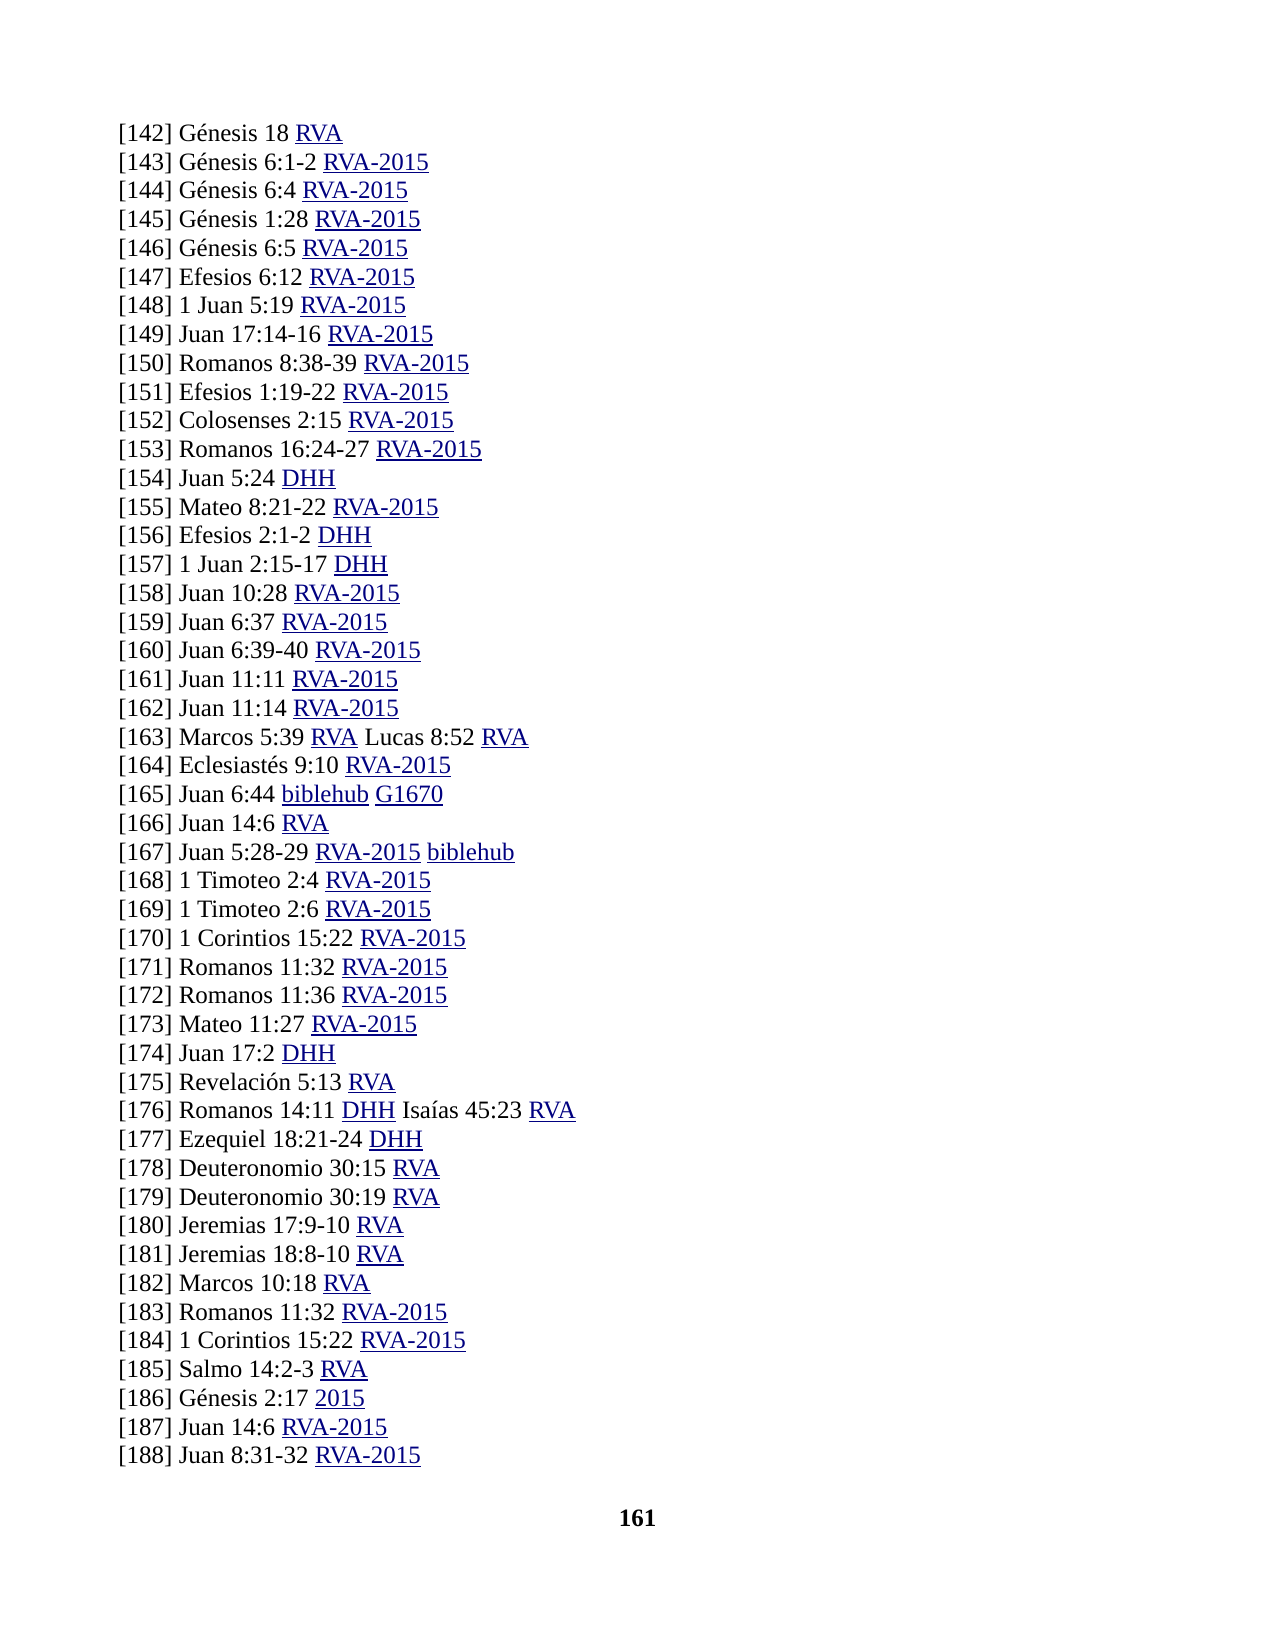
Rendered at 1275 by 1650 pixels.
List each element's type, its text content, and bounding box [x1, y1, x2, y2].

text Efesios 2:1-2 DHH [118, 521, 1157, 549]
text Juan 5:28-29 RVA-2015 biblehub [118, 837, 1157, 866]
text Génesis 18 RVA [118, 118, 1157, 147]
text Génesis 6:4 RVA-2015 [118, 176, 1157, 204]
text Jeremias 17:9-10 RVA [118, 1211, 1157, 1239]
text Mateo 8:21-22 RVA-2015 [118, 492, 1157, 521]
text Romanos 8:38-39 RVA-2015 [118, 348, 1157, 377]
text Romanos 11:32 RVA-2015 [118, 1297, 1157, 1326]
text Romanos 11:32 RVA-2015 [118, 952, 1157, 981]
text Juan 14:6 RVA [118, 808, 1157, 837]
text Juan 11:14 RVA-2015 [118, 693, 1157, 722]
text Juan 6:39-40 RVA-2015 [118, 636, 1157, 664]
text Juan 6:44 biblehub G1670 [118, 779, 1157, 808]
text Génesis 6:5 RVA-2015 [118, 233, 1157, 262]
text Ezequiel 18:21-24 DHH [118, 1124, 1157, 1153]
text 1 Juan 2:15-17 DHH [118, 549, 1157, 578]
text Génesis 6:1-2 RVA-2015 [118, 147, 1157, 176]
text Génesis 2:17 2015 [118, 1383, 1157, 1412]
text Deuteronomio 30:15 RVA [118, 1153, 1157, 1182]
text 1 Corintios 15:22 RVA-2015 [118, 1326, 1157, 1354]
text Juan 14:6 RVA-2015 [118, 1412, 1157, 1441]
text Marcos 10:18 RVA [118, 1268, 1157, 1297]
text Juan 17:14-16 RVA-2015 [118, 319, 1157, 348]
text Juan 6:37 RVA-2015 [118, 607, 1157, 636]
text Revelación 5:13 RVA [118, 1067, 1157, 1096]
text Colosenses 2:15 RVA-2015 [118, 406, 1157, 434]
text Marcos 5:39 RVA Lucas 8:52 RVA [118, 722, 1157, 751]
text Juan 11:11 RVA-2015 [118, 664, 1157, 693]
text Efesios 1:19-22 RVA-2015 [118, 377, 1157, 406]
text Jeremias 18:8-10 RVA [118, 1239, 1157, 1268]
text Juan 17:2 DHH [118, 1038, 1157, 1067]
text Eclesiastés 9:10 RVA-2015 [118, 751, 1157, 779]
text Mateo 11:27 RVA-2015 [118, 1009, 1157, 1038]
text Romanos 16:24-27 RVA-2015 [118, 434, 1157, 463]
text Deuteronomio 30:19 RVA [118, 1182, 1157, 1211]
text Juan 5:24 DHH [118, 463, 1157, 492]
text 1 Timoteo 2:6 RVA-2015 [118, 894, 1157, 923]
text Salmo 14:2-3 RVA [118, 1354, 1157, 1383]
text 1 Corintios 15:22 RVA-2015 [118, 923, 1157, 952]
text 1 Timoteo 2:4 RVA-2015 [118, 866, 1157, 894]
text Génesis 1:28 RVA-2015 [118, 204, 1157, 233]
text Efesios 6:12 RVA-2015 [118, 262, 1157, 291]
text Juan 10:28 RVA-2015 [118, 578, 1157, 607]
text Juan 8:31-32 RVA-2015 [118, 1441, 1157, 1469]
text Romanos 11:36 RVA-2015 [118, 981, 1157, 1009]
text 1 Juan 5:19 RVA-2015 [118, 291, 1157, 319]
text Romanos 14:11 DHH Isaías 45:23 RVA [118, 1096, 1157, 1124]
